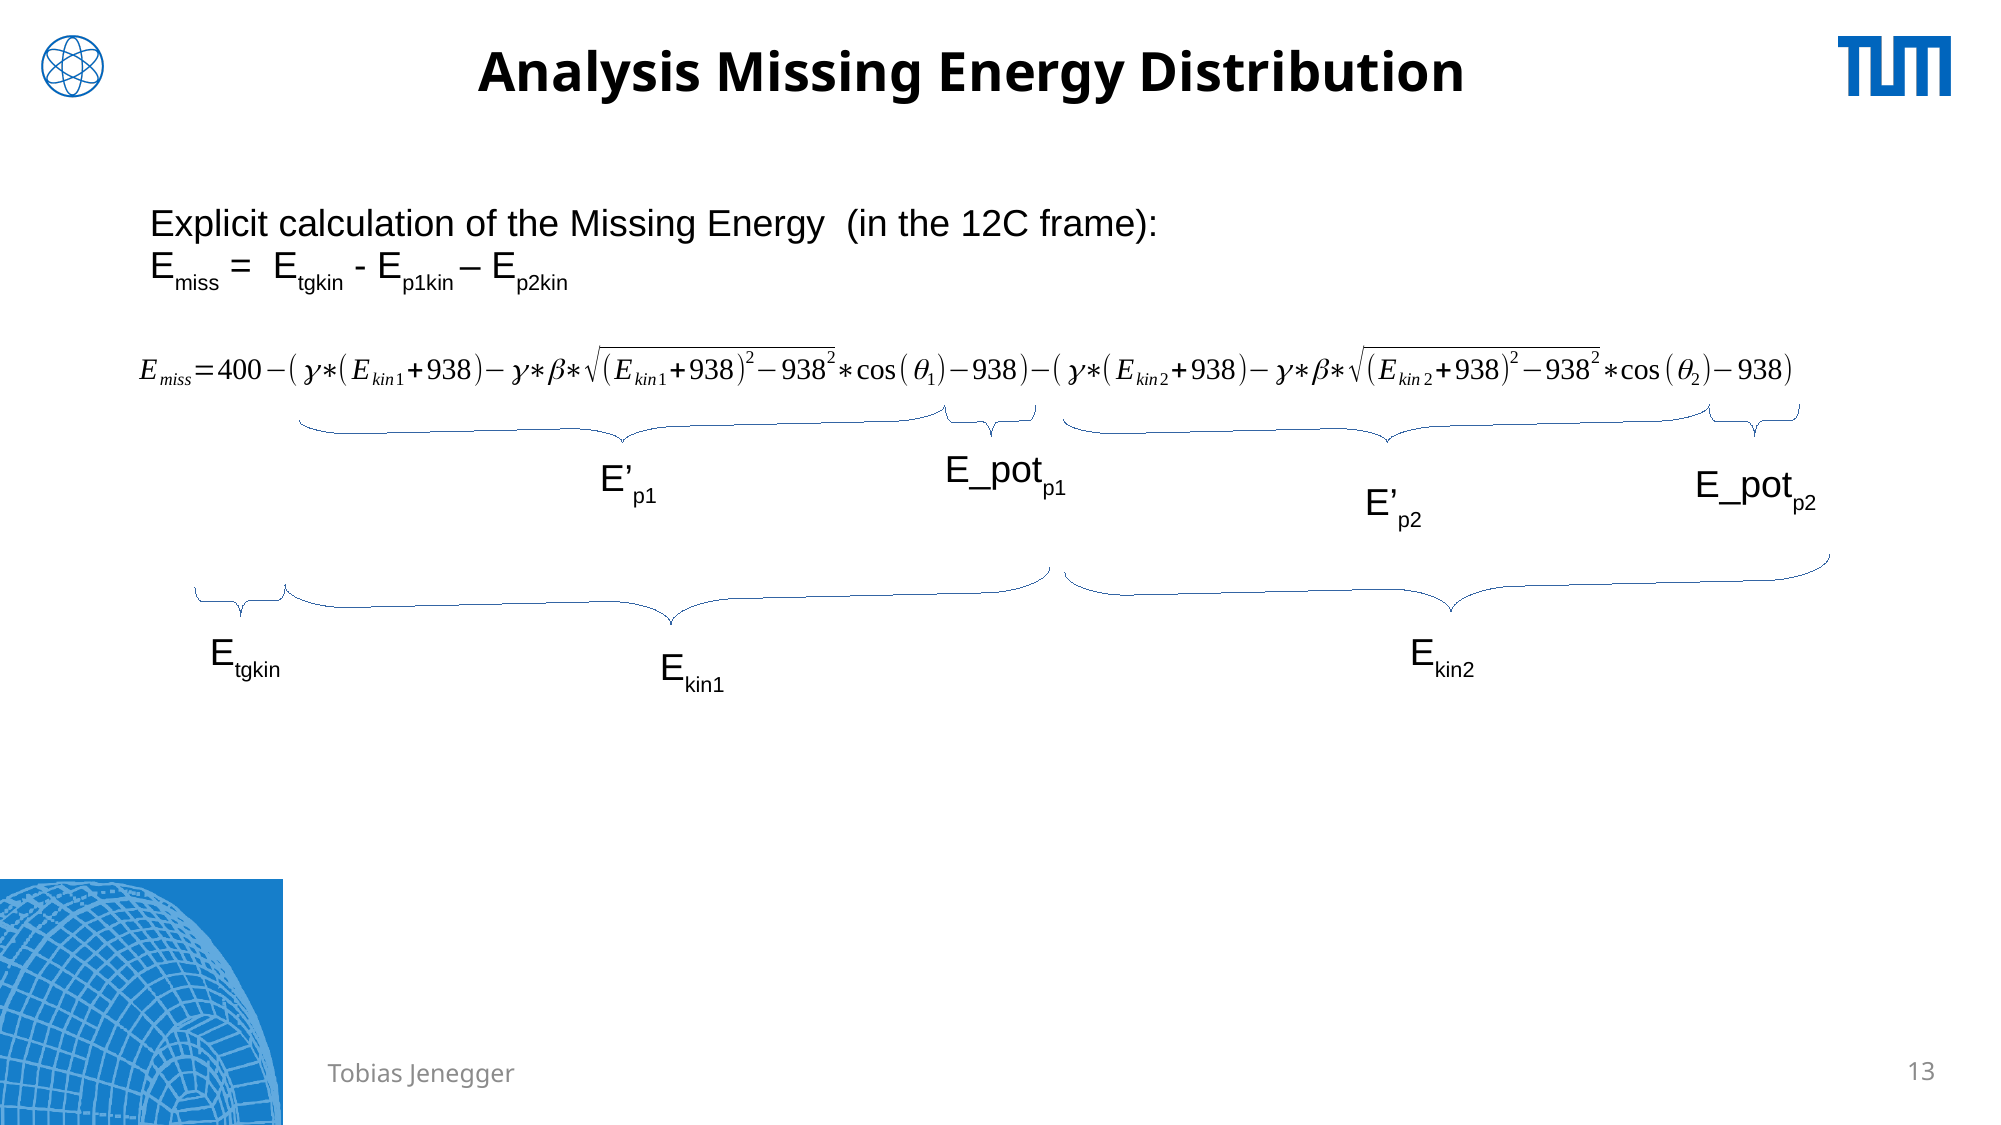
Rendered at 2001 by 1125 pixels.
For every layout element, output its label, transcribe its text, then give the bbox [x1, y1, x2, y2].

text_box Etgkin [195, 624, 316, 691]
picture [36, 30, 108, 101]
slide_number Tobias Jenegger [312, 1042, 588, 1103]
text_box E’p1 [585, 450, 766, 516]
picture [1838, 36, 1951, 96]
text_box Explicit calculation of the Missing Energy (in the 12C frame): Emiss = Etgkin - Ep1kin – Ep2kin [135, 195, 1876, 438]
text_box Ekin1 [645, 639, 886, 706]
text_box E_potp2 [1680, 456, 1861, 526]
picture [0, 879, 283, 1125]
text_box E’p2 [1350, 474, 1531, 540]
slide_number [1500, 1042, 1951, 1103]
chart [131, 345, 1801, 391]
title Analysis Missing Energy Distribution [137, 32, 1809, 109]
text_box E_potp1 [930, 441, 1111, 511]
text_box Ekin2 [1395, 624, 1636, 691]
